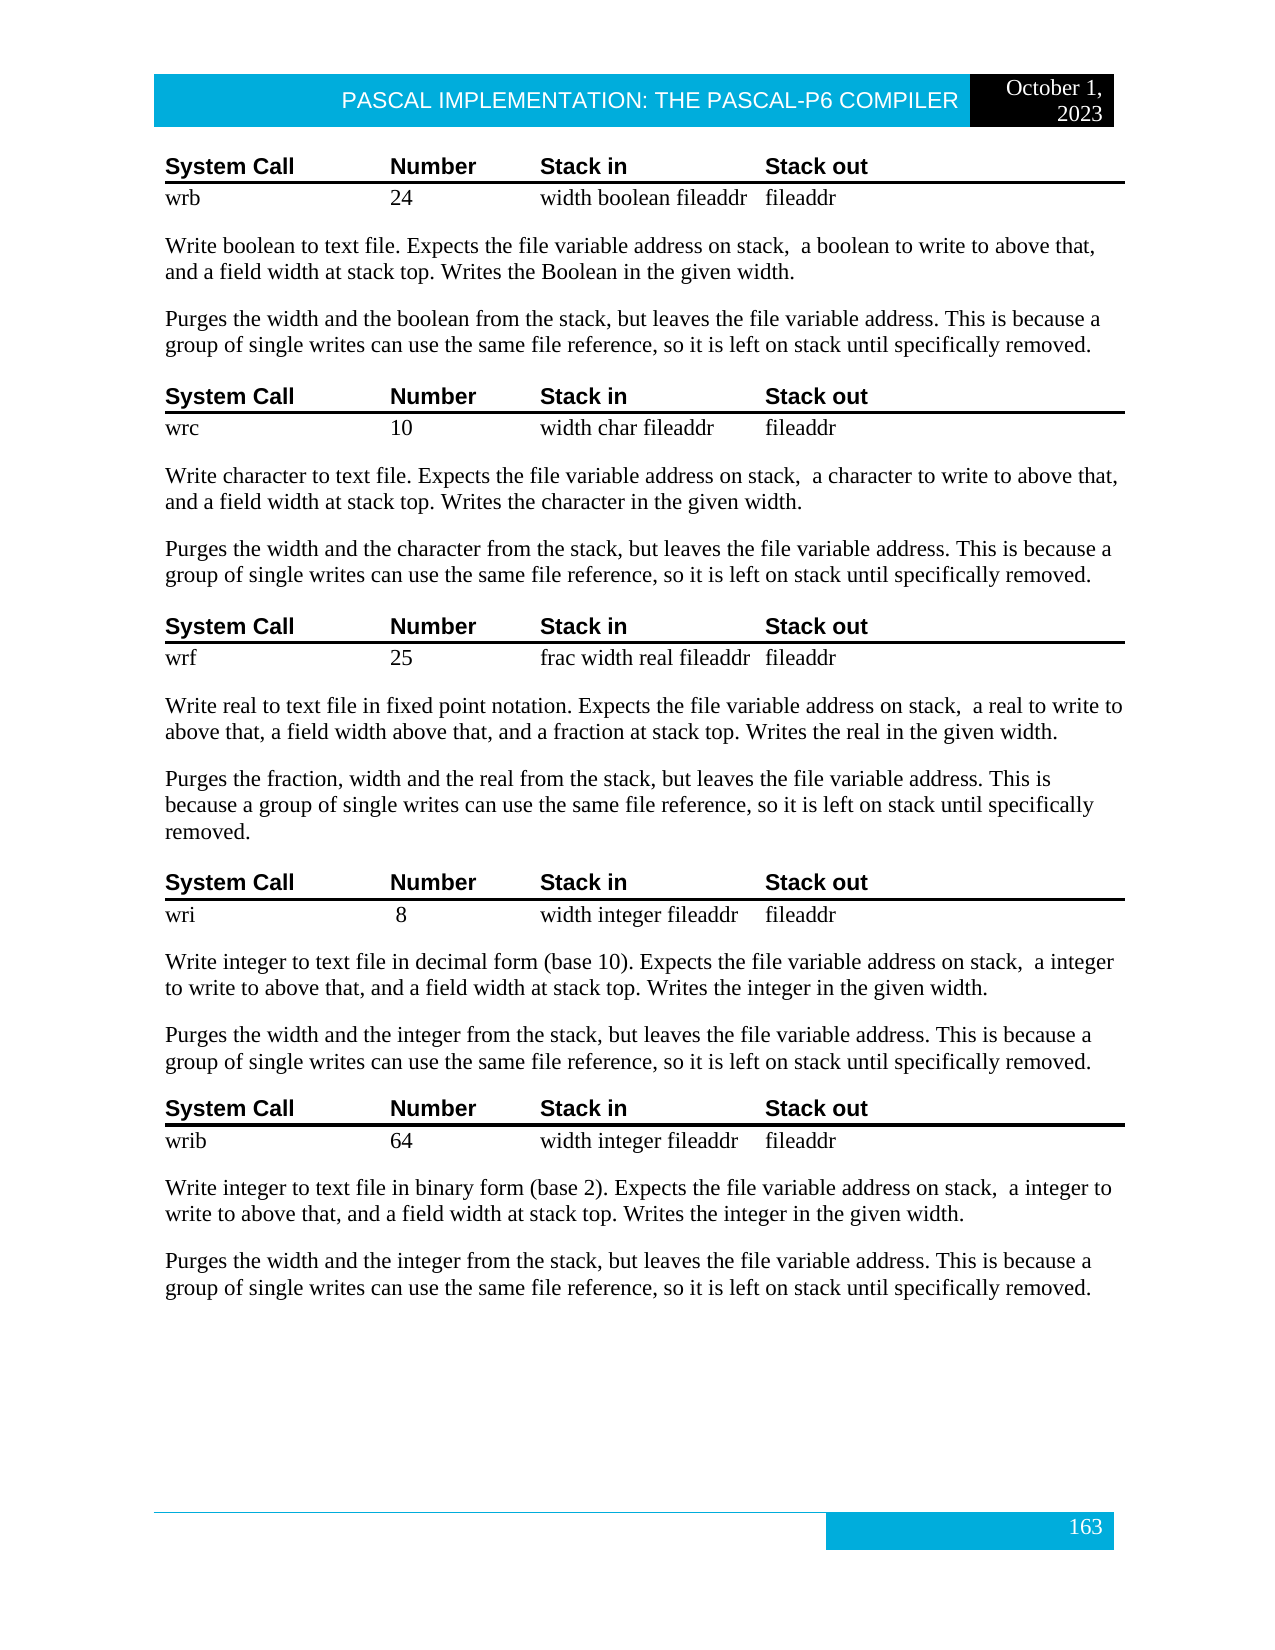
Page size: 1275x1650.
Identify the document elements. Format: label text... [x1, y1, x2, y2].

text Purges the width and the character from the stack, but leaves the file variable address. This is because a group of single writes can use the same file reference, so it is left on stack until specifically removed. [165, 535, 1125, 588]
text Write integer to text file in binary form (base 2). Expects the file variable address on stack, a integer to write to above that, and a field width at stack top. Writes the integer in the given width. [165, 1174, 1125, 1227]
text Write boolean to text file. Expects the file variable address on stack, a boolean to write to above that, and a field width at stack top. Writes the Boolean in the given width. [165, 232, 1125, 284]
text wrf 25 frac width real fileaddr fileaddr [165, 644, 1125, 671]
text wrc 10 width char fileaddr fileaddr [165, 414, 1125, 441]
text System Call Number Stack in Stack out [165, 153, 1125, 181]
text Purges the width and the integer from the stack, but leaves the file variable address. This is because a group of single writes can use the same file reference, so it is left on stack until specifically removed. [165, 1022, 1125, 1074]
text System Call Number Stack in Stack out [165, 613, 1125, 641]
text Write integer to text file in decimal form (base 10). Expects the file variable address on stack, a integer to write to above that, and a field width at stack top. Writes the integer in the given width. [165, 948, 1125, 1001]
text wrb 24 width boolean fileaddr fileaddr [165, 184, 1125, 211]
text Purges the width and the integer from the stack, but leaves the file variable address. This is because a group of single writes can use the same file reference, so it is left on stack until specifically removed. [165, 1247, 1125, 1300]
text wri 8 width integer fileaddr fileaddr [165, 901, 1125, 927]
text System Call Number Stack in Stack out [165, 1095, 1125, 1123]
text Write real to text file in fixed point notation. Expects the file variable address on stack, a real to write to above that, a field width above that, and a fraction at stack top. Writes the real in the given width. [165, 692, 1125, 744]
text System Call Number Stack in Stack out [165, 383, 1125, 411]
text Write character to text file. Expects the file variable address on stack, a character to write to above that, and a field width at stack top. Writes the character in the given width. [165, 462, 1125, 514]
text Purges the width and the boolean from the stack, but leaves the file variable address. This is because a group of single writes can use the same file reference, so it is left on stack until specifically removed. [165, 305, 1125, 358]
text wrib 64 width integer fileaddr fileaddr [165, 1127, 1125, 1153]
text Purges the fraction, width and the real from the stack, but leaves the file variable address. This is because a group of single writes can use the same file reference, so it is left on stack until specifically removed. [165, 765, 1125, 844]
text System Call Number Stack in Stack out [165, 869, 1125, 898]
